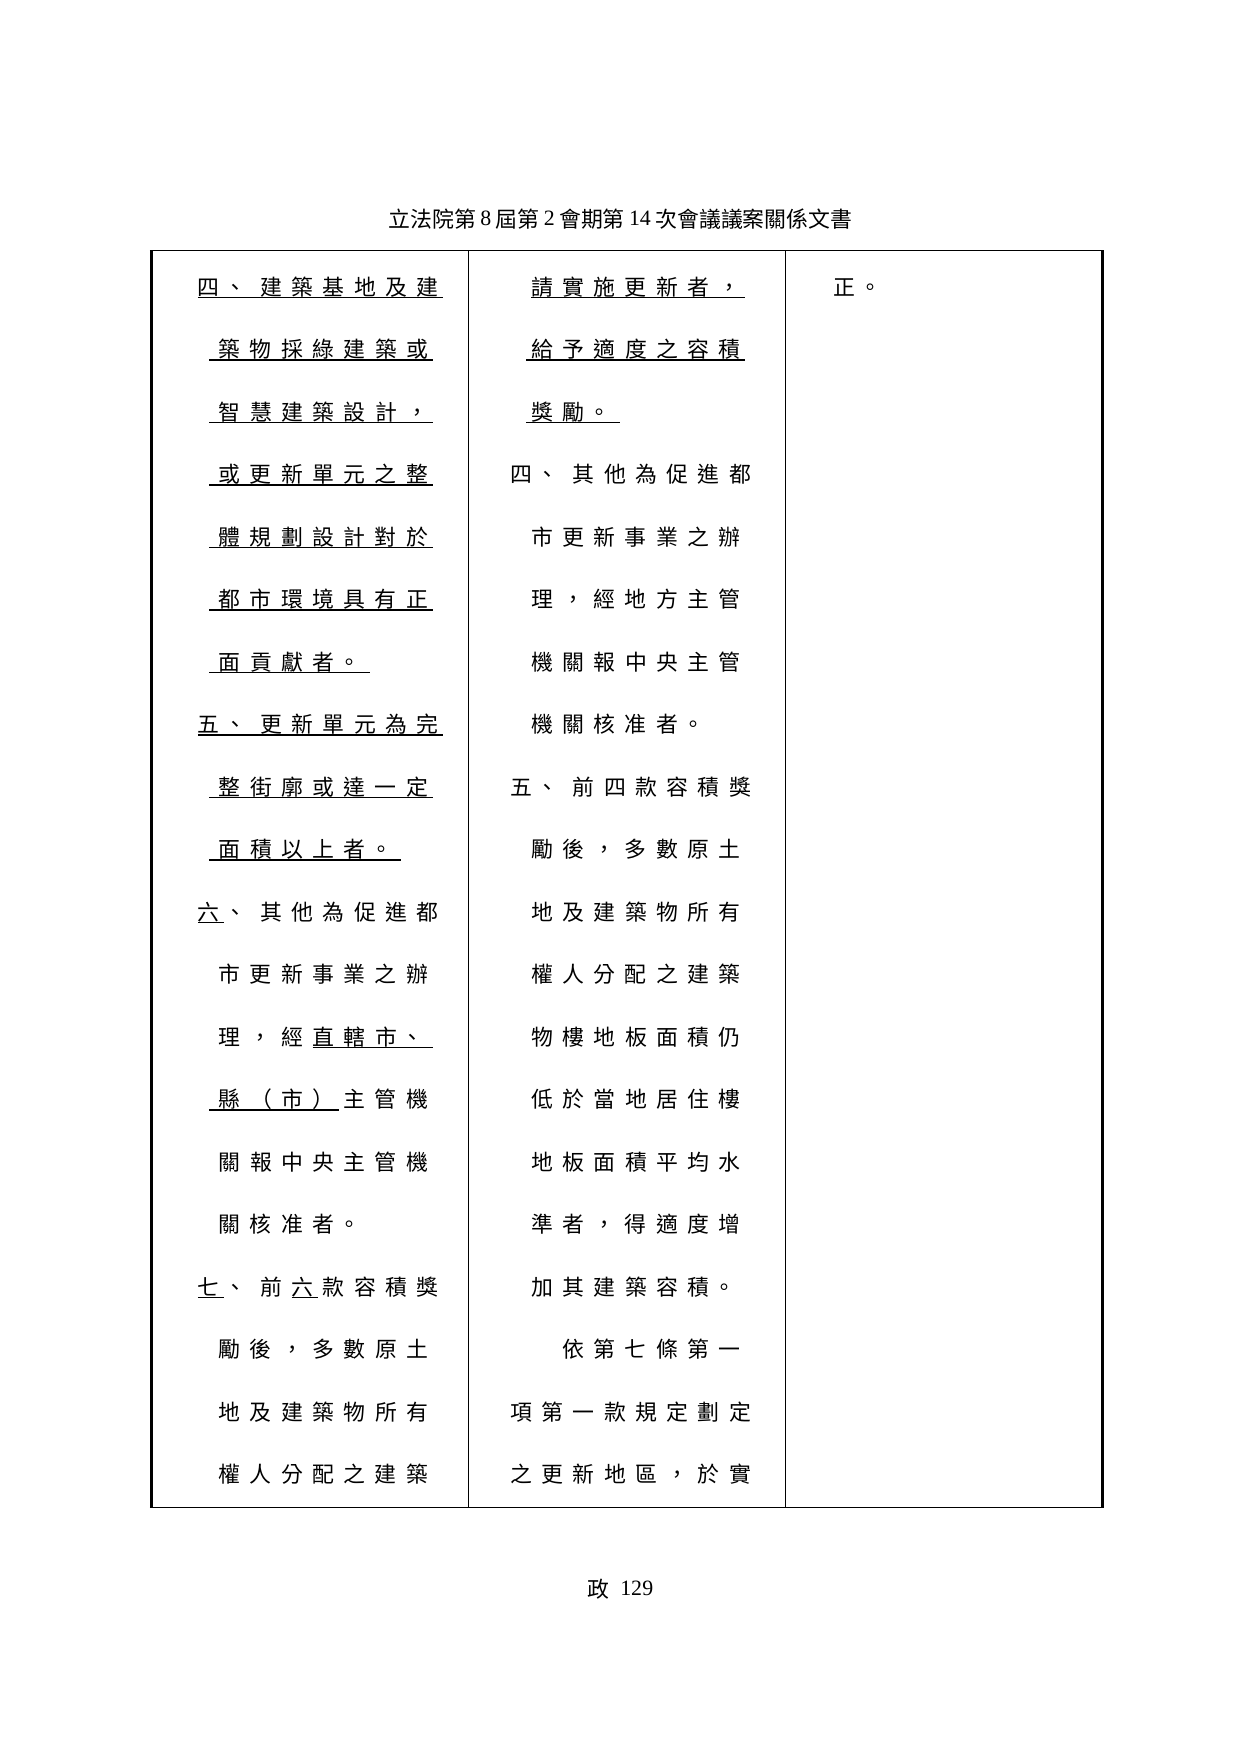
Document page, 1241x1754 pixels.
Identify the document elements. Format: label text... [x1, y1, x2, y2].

table_cell 請實施更新者，給予適度之容積獎勵。 四、其他為促進都市更新事業之辦理，經地方主管機關報中央主管機關核准者。 五、前四款容積獎勵後，多數原土地及建築物所有權人分配之建築物樓地板面積仍低於當地居住樓地板面積平均水準者，得適度增加其建築容積。 依第七條第一項第一款規定劃定之更新地區，於實 [469, 251, 785, 1507]
table_cell 四、建築基地及建築物採綠建築或智慧建築設計，或更新單元之整體規劃設計對於都市環境具有正面貢獻者。 五、更新單元為完整街廓或達一定面積以上者。 六、其他為促進都市更新事業之辦理，經直轄市、縣（市）主管機關報中央主管機關核准者。 七、前六款容積獎勵後，多數原土地及建築物所有權人分配之建築 [153, 251, 468, 1507]
table_cell 正。 [786, 251, 1101, 1507]
